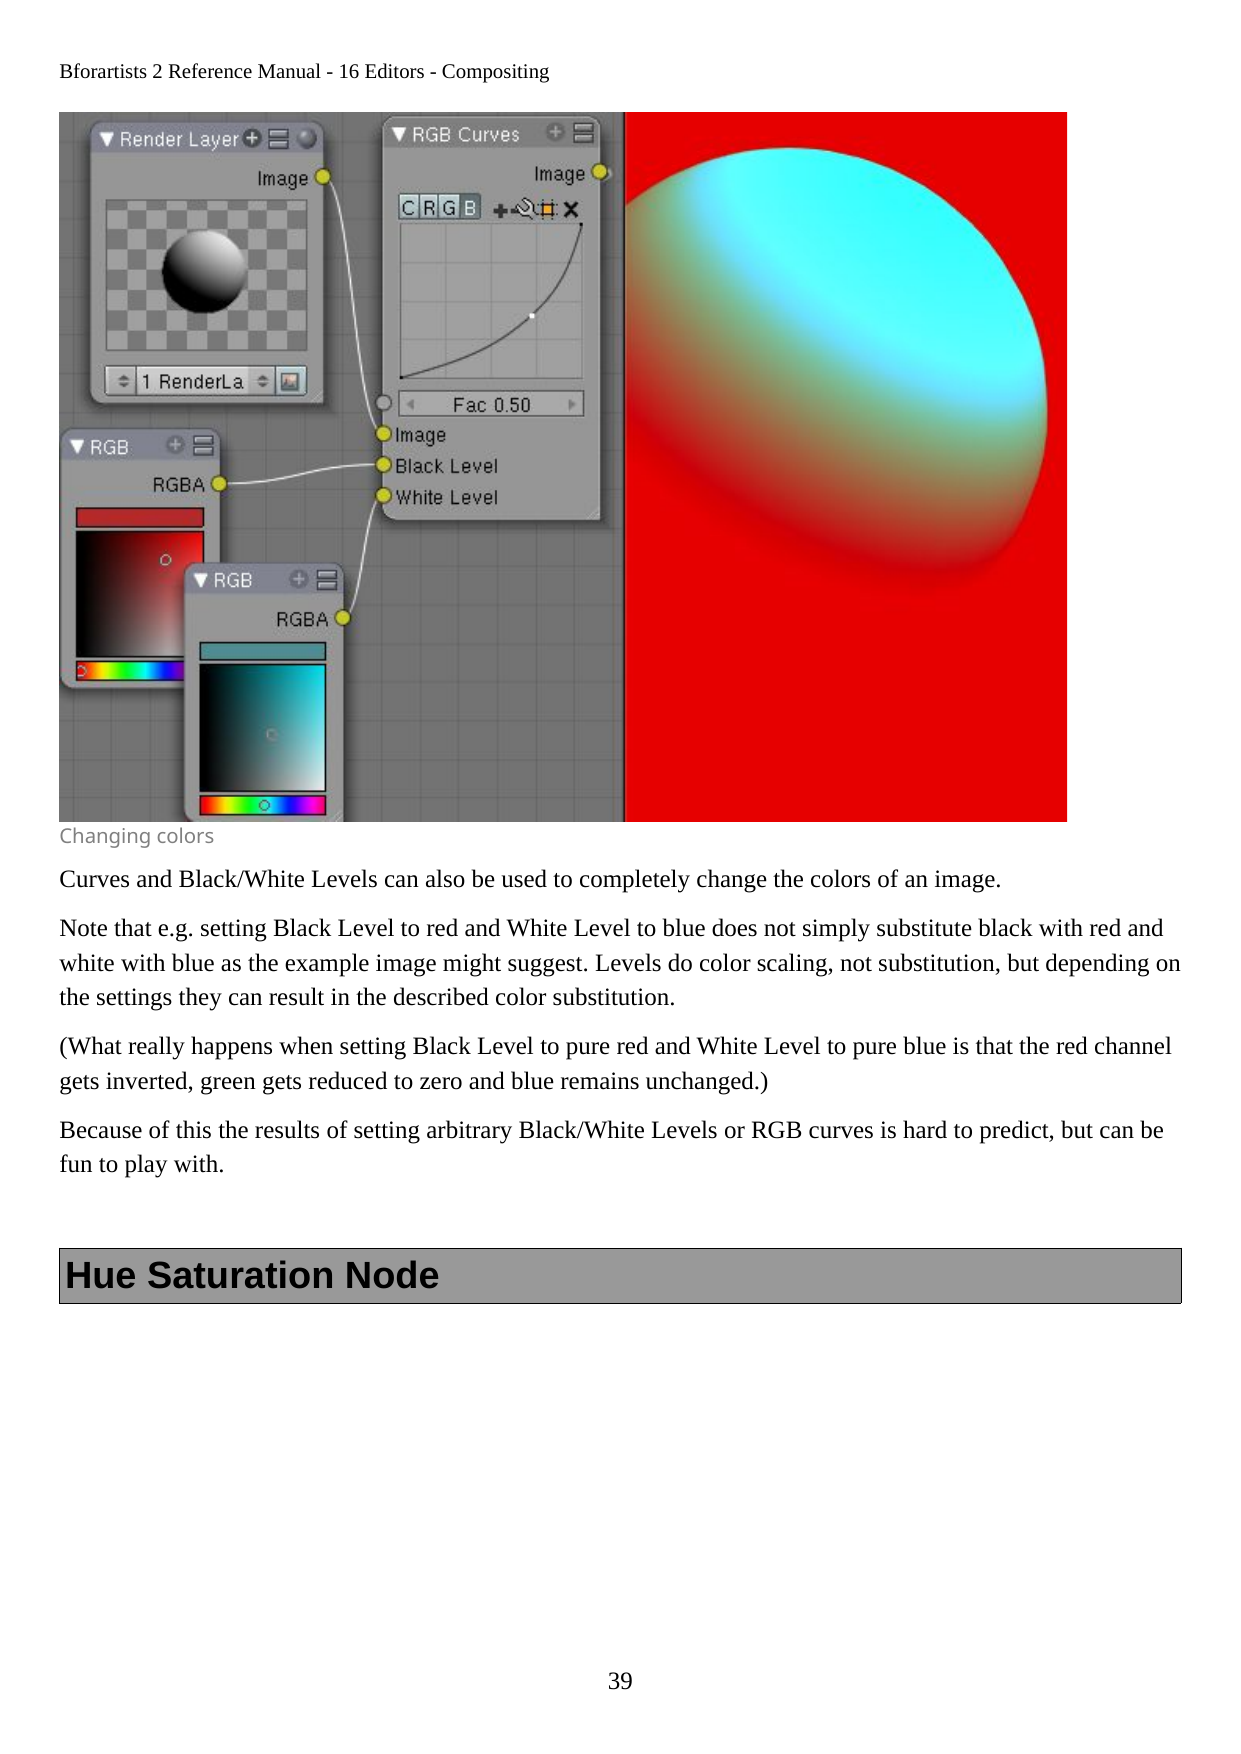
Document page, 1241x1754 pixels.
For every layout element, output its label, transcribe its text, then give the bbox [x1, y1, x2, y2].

text Curves and Black/White Levels can also be used to completely change the colors of an image. [59, 864, 1181, 893]
text (What really happens when setting Black Level to pure red and White Level to pure blue is that the red channel gets inverted, green gets reduced to zero and blue remains unchanged.) [59, 1031, 1181, 1094]
text Because of this the results of setting arbitrary Black/White Levels or RGB curves is hard to predict, but can be fun to play with. [59, 1115, 1181, 1178]
text Note that e.g. setting Black Level to red and White Level to blue does not simply substitute black with red and white with blue as the example image might suggest. Levels do color scaling, not substitution, but depending on the settings they can result in the described color substitution. [59, 913, 1181, 1011]
table_header Hue Saturation Node [60, 1249, 1181, 1303]
picture [59, 112, 1068, 822]
text Changing colors [59, 822, 1181, 849]
